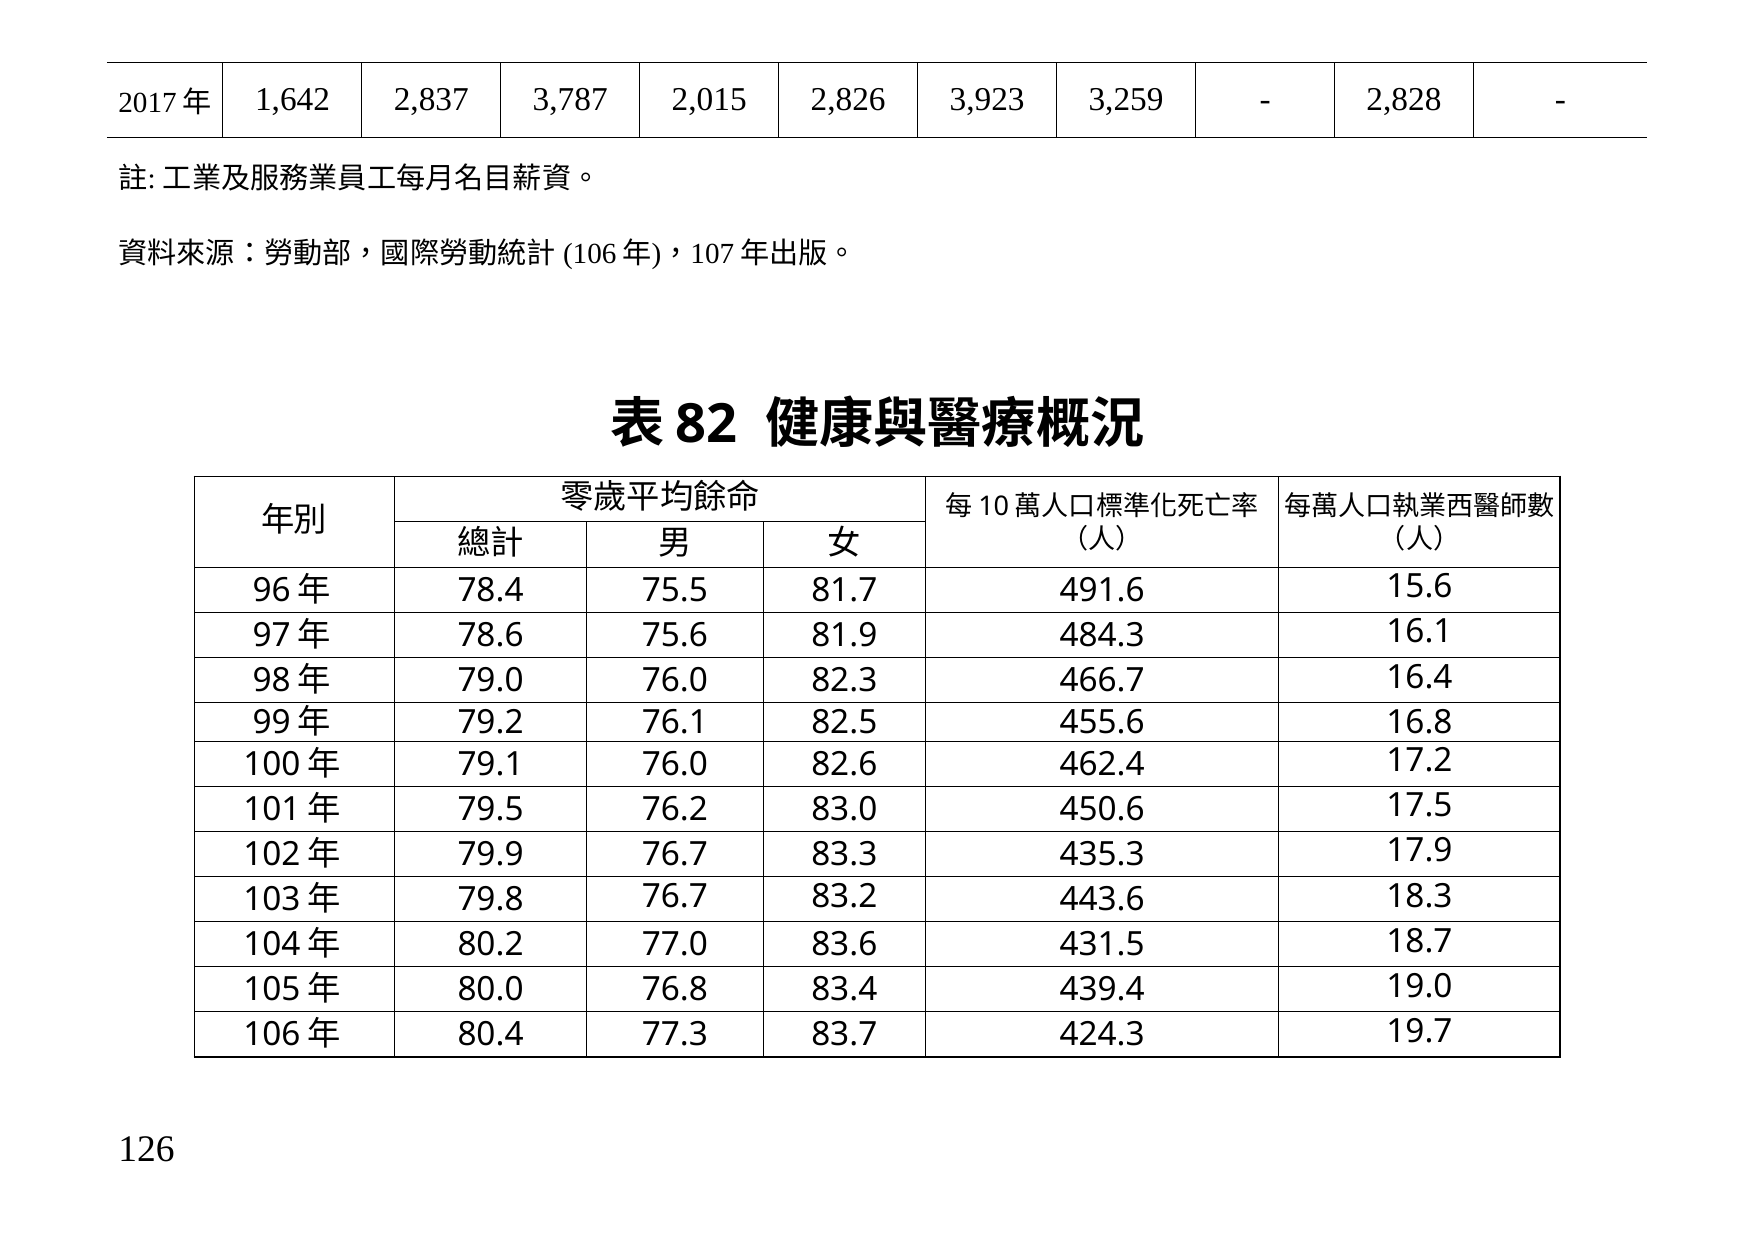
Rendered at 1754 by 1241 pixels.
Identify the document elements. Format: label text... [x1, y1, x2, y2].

table_cell 102年 [195, 832, 394, 876]
table_cell 3,923 [918, 63, 1056, 137]
table_cell 2,015 [640, 63, 778, 137]
subtitle 表82 健康與醫療概況 [118, 363, 1636, 476]
table_cell 450.6 [926, 787, 1278, 831]
table_cell 79.5 [395, 787, 586, 831]
table_cell 484.3 [926, 613, 1278, 657]
table_cell 79.2 [395, 703, 586, 741]
table_header 零歲平均餘命 [395, 477, 925, 521]
table_cell 76.0 [587, 742, 763, 786]
table_cell 78.4 [395, 568, 586, 612]
table_cell 16.8 [1279, 703, 1559, 741]
table_cell 1,642 [223, 63, 361, 137]
table_cell 77.3 [587, 1012, 763, 1056]
table_cell 83.2 [764, 877, 925, 921]
table_cell 82.5 [764, 703, 925, 741]
table_cell 103年 [195, 877, 394, 921]
table_cell 97年 [195, 613, 394, 657]
table_cell 455.6 [926, 703, 1278, 741]
table_cell 424.3 [926, 1012, 1278, 1056]
table_cell 76.0 [587, 658, 763, 702]
table_cell 96年 [195, 568, 394, 612]
table_cell 2,826 [779, 63, 917, 137]
table_cell 19.0 [1279, 967, 1559, 1011]
table_cell 104年 [195, 922, 394, 966]
table_cell 75.5 [587, 568, 763, 612]
table_cell 76.1 [587, 703, 763, 741]
table_cell 82.6 [764, 742, 925, 786]
table_cell 98年 [195, 658, 394, 702]
text 註: 工業及服務業員工每月名目薪資。 [118, 138, 1636, 213]
table_cell 17.5 [1279, 787, 1559, 831]
table_cell 17.2 [1279, 742, 1559, 786]
table_cell 81.7 [764, 568, 925, 612]
table_cell 19.7 [1279, 1012, 1559, 1056]
table_cell 16.4 [1279, 658, 1559, 702]
table_cell 76.2 [587, 787, 763, 831]
table_cell 76.7 [587, 877, 763, 921]
table_header 年別 [195, 477, 394, 567]
table_cell 76.8 [587, 967, 763, 1011]
table_cell 2,837 [362, 63, 500, 137]
table_cell 76.7 [587, 832, 763, 876]
table_cell 80.0 [395, 967, 586, 1011]
table_cell 443.6 [926, 877, 1278, 921]
table_cell 3,787 [501, 63, 639, 137]
table_cell 83.6 [764, 922, 925, 966]
table_cell 15.6 [1279, 568, 1559, 612]
table_header 每10萬人口標準化死亡率（人） [926, 477, 1278, 567]
table_cell 431.5 [926, 922, 1278, 966]
table_cell 3,259 [1057, 63, 1195, 137]
table_cell - [1196, 63, 1334, 137]
table_cell 80.2 [395, 922, 586, 966]
table_cell 462.4 [926, 742, 1278, 786]
table_cell 83.7 [764, 1012, 925, 1056]
table_cell 82.3 [764, 658, 925, 702]
table_cell 435.3 [926, 832, 1278, 876]
table_cell 2,828 [1335, 63, 1473, 137]
table_cell 2017年 [107, 63, 222, 137]
table_cell 78.6 [395, 613, 586, 657]
table_cell 101年 [195, 787, 394, 831]
table_cell 79.8 [395, 877, 586, 921]
table_cell 105年 [195, 967, 394, 1011]
table_cell 106年 [195, 1012, 394, 1056]
table_header 每萬人口執業西醫師數（人） [1279, 477, 1559, 567]
table_cell 439.4 [926, 967, 1278, 1011]
table_cell 77.0 [587, 922, 763, 966]
table_cell 81.9 [764, 613, 925, 657]
table_cell - [1474, 63, 1647, 137]
table_cell 466.7 [926, 658, 1278, 702]
table_cell 總計 [395, 522, 586, 567]
table_cell 女 [764, 522, 925, 567]
text 資料來源：勞動部，國際勞動統計 (106年)，107年出版。 [118, 213, 1636, 288]
table_cell 79.0 [395, 658, 586, 702]
table_cell 18.7 [1279, 922, 1559, 966]
table_cell 83.0 [764, 787, 925, 831]
table_cell 99年 [195, 703, 394, 741]
table_cell 75.6 [587, 613, 763, 657]
table_cell 18.3 [1279, 877, 1559, 921]
table_cell 80.4 [395, 1012, 586, 1056]
table_cell 100年 [195, 742, 394, 786]
table_cell 16.1 [1279, 613, 1559, 657]
table_cell 17.9 [1279, 832, 1559, 876]
table_cell 491.6 [926, 568, 1278, 612]
table_cell 83.4 [764, 967, 925, 1011]
table_cell 男 [587, 522, 763, 567]
table_cell 79.9 [395, 832, 586, 876]
table_cell 83.3 [764, 832, 925, 876]
table_cell 79.1 [395, 742, 586, 786]
